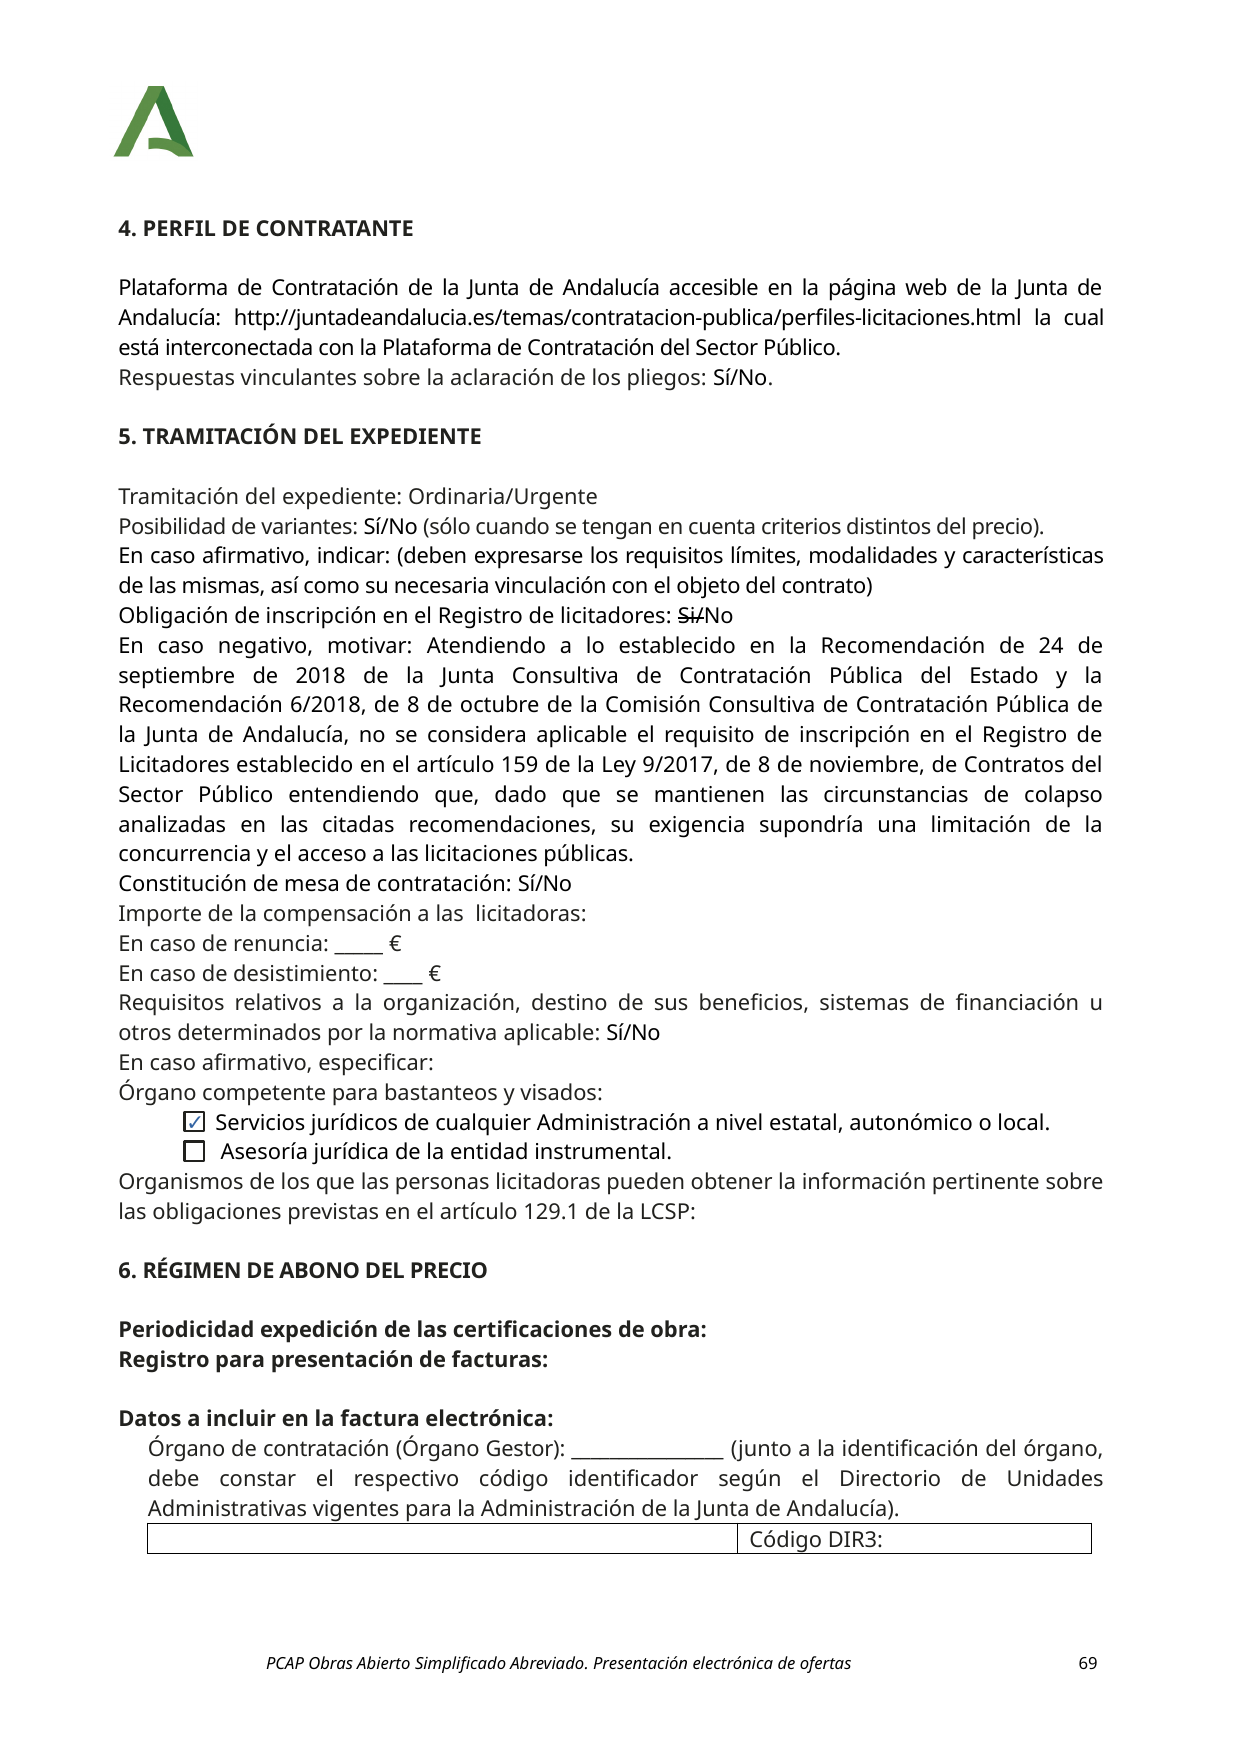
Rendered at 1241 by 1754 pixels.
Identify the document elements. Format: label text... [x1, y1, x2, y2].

picture [109, 81, 198, 161]
text Datos a incluir en la factura electrónica: [118, 1403, 1104, 1433]
text Obligación de inscripción en el Registro de licitadores: Si/No [118, 600, 1104, 630]
text Plataforma de Contratación de la Junta de Andalucía accesible en la página web de la Junta de Andalucía: http://juntadeandalucia.es/temas/contratacion-publica/perfiles-licitaciones.html la cual está interconectada con la Plataforma de Contratación del Sector Público. [118, 272, 1104, 362]
text Periodicidad expedición de las certificaciones de obra: [118, 1314, 1104, 1344]
text En caso de desistimiento: ____ € [118, 957, 1104, 987]
text 4. PERFIL DE CONTRATANTE [118, 213, 1104, 242]
text Requisitos relativos a la organización, destino de sus beneficios, sistemas de financiación u otros determinados por la normativa aplicable: Sí/No [118, 987, 1104, 1047]
text En caso de renuncia: _____ € [118, 928, 1104, 957]
text ✓ Servicios jurídicos de cualquier Administración a nivel estatal, autonómico o local. [124, 1106, 1104, 1136]
text En caso afirmativo, especificar: [118, 1047, 1104, 1077]
text Constitución de mesa de contratación: Sí/No [118, 868, 1104, 898]
text En caso afirmativo, indicar: (deben expresarse los requisitos límites, modalidades y características de las mismas, así como su necesaria vinculación con el objeto del contrato) [118, 540, 1104, 600]
text 6. RÉGIMEN DE ABONO DEL PRECIO [118, 1255, 1104, 1285]
text Tramitación del expediente: Ordinaria/Urgente [118, 481, 1104, 511]
text Asesoría jurídica de la entidad instrumental. [118, 1136, 1104, 1166]
text 5. TRAMITACIÓN DEL EXPEDIENTE [118, 421, 1104, 451]
text En caso negativo, motivar: Atendiendo a lo establecido en la Recomendación de 24 de septiembre de 2018 de la Junta Consultiva de Contratación Pública del Estado y la Recomendación 6/2018, de 8 de octubre de la Comisión Consultiva de Contratación Pública de la Junta de Andalucía, no se considera aplicable el requisito de inscripción en el Registro de Licitadores establecido en el artículo 159 de la Ley 9/2017, de 8 de noviembre, de Contratos del Sector Público entendiendo que, dado que se mantienen las circunstancias de colapso analizadas en las citadas recomendaciones, su exigencia supondría una limitación de la concurrencia y el acceso a las licitaciones públicas. [118, 630, 1104, 868]
text Registro para presentación de facturas: [118, 1344, 1104, 1373]
text Órgano competente para bastanteos y visados: [118, 1077, 1104, 1106]
text Importe de la compensación a las licitadoras: [118, 898, 1104, 928]
table_header Código DIR3: [738, 1524, 1091, 1553]
text Organismos de los que las personas licitadoras pueden obtener la información pertinente sobre las obligaciones previstas en el artículo 129.1 de la LCSP: [118, 1166, 1104, 1226]
text Respuestas vinculantes sobre la aclaración de los pliegos: Sí/No. [118, 362, 1104, 391]
text Posibilidad de variantes: Sí/No (sólo cuando se tengan en cuenta criterios distintos del precio). [118, 511, 1104, 540]
text Órgano de contratación (Órgano Gestor): ________________ (junto a la identificación del órgano, debe constar el respectivo código identificador según el Directorio de Unidades Administrativas vigentes para la Administración de la Junta de Andalucía). [148, 1433, 1104, 1522]
table_header [148, 1524, 737, 1553]
